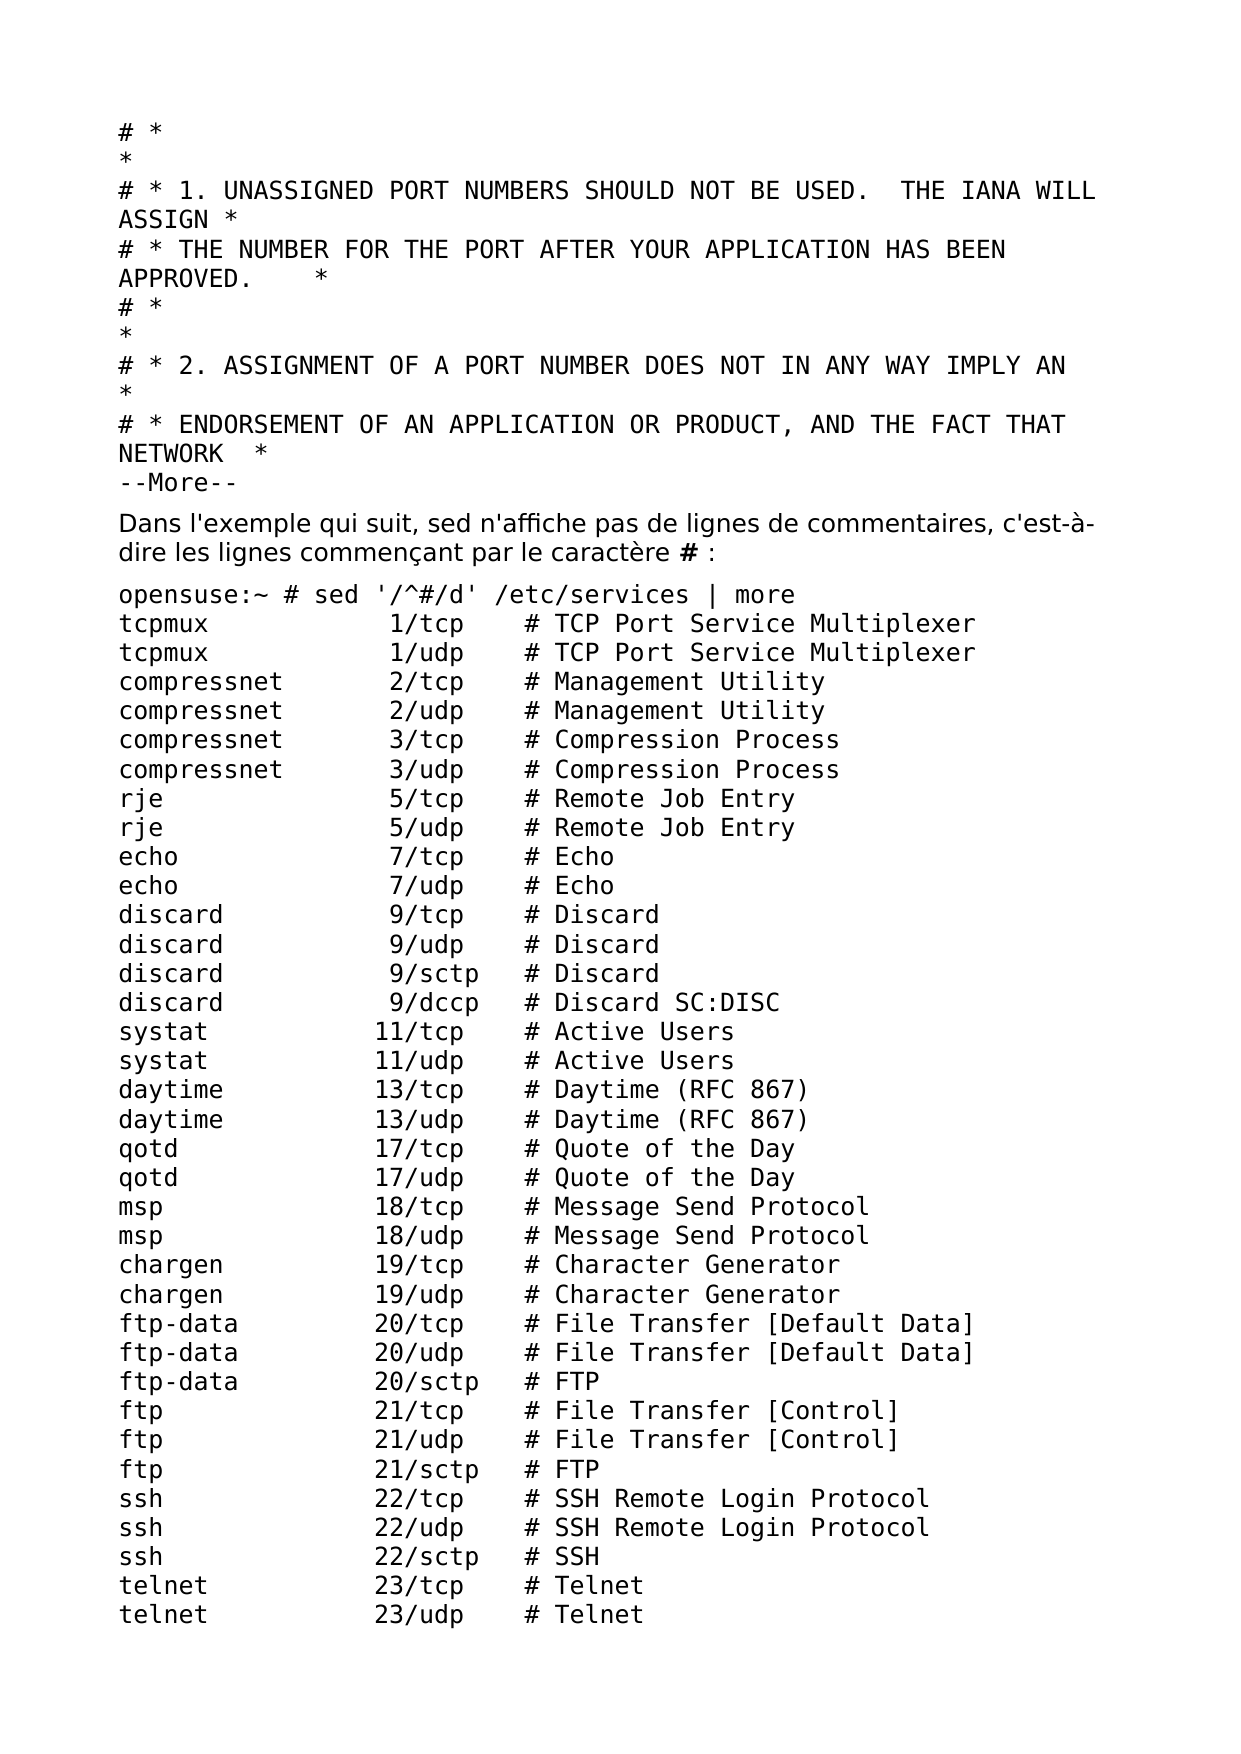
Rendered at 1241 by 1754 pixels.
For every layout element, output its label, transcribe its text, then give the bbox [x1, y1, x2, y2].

text opensuse:~ # sed '/^#/d' /etc/services | more tcpmux 1/tcp # TCP Port Service Multiplexer tcpmux 1/udp # TCP Port Service Multiplexer compressnet 2/tcp # Management Utility compressnet 2/udp # Management Utility compressnet 3/tcp # Compression Process compressnet 3/udp # Compression Process rje 5/tcp # Remote Job Entry rje 5/udp # Remote Job Entry echo 7/tcp # Echo echo 7/udp # Echo discard 9/tcp # Discard discard 9/udp # Discard discard 9/sctp # Discard discard 9/dccp # Discard SC:DISC systat 11/tcp # Active Users systat 11/udp # Active Users daytime 13/tcp # Daytime (RFC 867) daytime 13/udp # Daytime (RFC 867) qotd 17/tcp # Quote of the Day qotd 17/udp # Quote of the Day msp 18/tcp # Message Send Protocol msp 18/udp # Message Send Protocol chargen 19/tcp # Character Generator chargen 19/udp # Character Generator ftp-data 20/tcp # File Transfer [Default Data] ftp-data 20/udp # File Transfer [Default Data] ftp-data 20/sctp # FTP ftp 21/tcp # File Transfer [Control] ftp 21/udp # File Transfer [Control] ftp 21/sctp # FTP ssh 22/tcp # SSH Remote Login Protocol ssh 22/udp # SSH Remote Login Protocol ssh 22/sctp # SSH telnet 23/tcp # Telnet telnet 23/udp # Telnet [118, 580, 1122, 1630]
text Dans l'exemple qui suit, sed n'affiche pas de lignes de commentaires, c'est-à-dire les lignes commençant par le caractère # : [118, 509, 1122, 567]
text # * * # * 1. UNASSIGNED PORT NUMBERS SHOULD NOT BE USED. THE IANA WILL ASSIGN * # * THE NUMBER FOR THE PORT AFTER YOUR APPLICATION HAS BEEN APPROVED. * # * * # * 2. ASSIGNMENT OF A PORT NUMBER DOES NOT IN ANY WAY IMPLY AN * # * ENDORSEMENT OF AN APPLICATION OR PRODUCT, AND THE FACT THAT NETWORK * --More-- [118, 118, 1122, 497]
